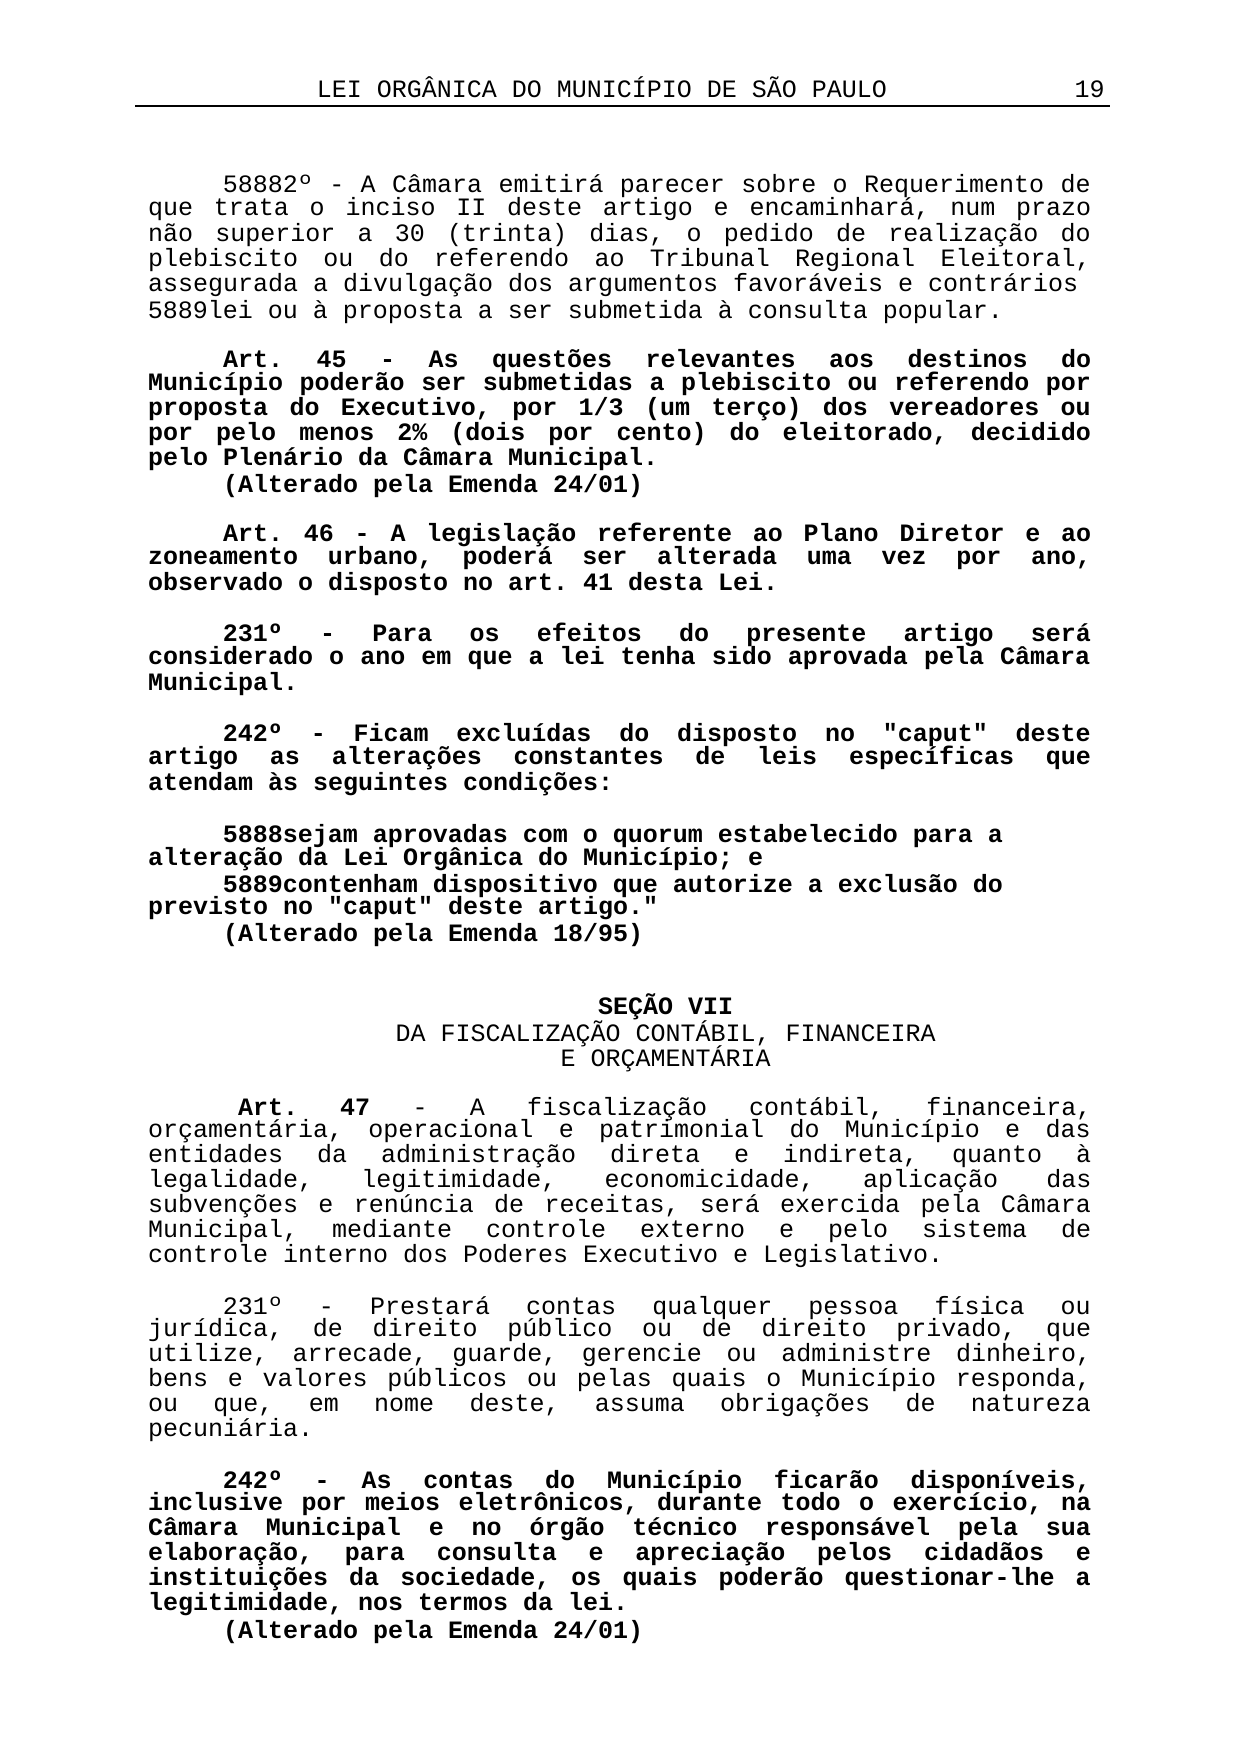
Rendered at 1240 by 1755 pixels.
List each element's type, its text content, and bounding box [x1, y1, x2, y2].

list 2º - A Câmara emitirá parecer sobre o Requerimento de que trata o inciso II deste artigo e encaminhará, num prazo não superior a 30 (trinta) dias, o pedido de realização do plebiscito ou do referendo ao Tribunal Regional Eleitoral, assegurada a divulgação dos argumentos favoráveis e contrários [148, 173, 1091, 299]
list 1º - Para os efeitos do presente artigo será considerado o ano em que a lei tenha sido aprovada pela Câmara Municipal. [148, 622, 1091, 698]
text SEÇÃO VII [135, 993, 1195, 1022]
list 2º - As contas do Município ficarão disponíveis, inclusive por meios eletrônicos, durante todo o exercício, na Câmara Municipal e no órgão técnico responsável pela sua elaboração, para consulta e apreciação pelos cidadãos e instituições da sociedade, os quais poderão questionar-lhe a legitimidade, nos termos da lei. [148, 1468, 1091, 1618]
text (Alterado pela Emenda 24/01) [223, 472, 1110, 498]
text (Alterado pela Emenda 18/95) [223, 922, 1110, 947]
text Art. 46 - A legislação referente ao Plano Diretor e ao zoneamento urbano, poderá ser alterada uma vez por ano, observado o disposto no art. 41 desta Lei. [148, 522, 1091, 597]
table_header 19 [975, 65, 1110, 104]
text E ORÇAMENTÁRIA [135, 1047, 1195, 1072]
text Art. 47 - A fiscalização contábil, financeira, orçamentária, operacional e patrimonial do Município e das entidades da administração direta e indireta, quanto à legalidade, legitimidade, economicidade, aplicação das subvenções e renúncia de receitas, será exercida pela Câmara Municipal, mediante controle externo e pelo sistema de controle interno dos Poderes Executivo e Legislativo. [148, 1095, 1091, 1270]
text (Alterado pela Emenda 24/01) [223, 1619, 1110, 1643]
list contenham dispositivo que autorize a exclusão do previsto no "caput" deste artigo." [148, 873, 1091, 922]
table_header LEI ORGÂNICA DO MUNICÍPIO DE SÃO PAULO [135, 65, 975, 104]
list 1º - Prestará contas qualquer pessoa física ou jurídica, de direito público ou de direito privado, que utilize, arrecade, guarde, gerencie ou administre dinheiro, bens e valores públicos ou pelas quais o Município responda, ou que, em nome deste, assuma obrigações de natureza pecuniária. [148, 1294, 1091, 1444]
list sejam aprovadas com o quorum estabelecido para a alteração da Lei Orgânica do Município; e [148, 822, 1091, 873]
list 2º - Ficam excluídas do disposto no "caput" deste artigo as alterações constantes de leis específicas que atendam às seguintes condições: [148, 722, 1091, 798]
text DA FISCALIZAÇÃO CONTÁBIL, FINANCEIRA [135, 1022, 1195, 1047]
list lei ou à proposta a ser submetida à consulta popular. [148, 299, 1110, 324]
text Art. 45 - As questões relevantes aos destinos do Município poderão ser submetidas a plebiscito ou referendo por proposta do Executivo, por 1/3 (um terço) dos vereadores ou por pelo menos 2% (dois por cento) do eleitorado, decidido pelo Plenário da Câmara Municipal. [148, 348, 1091, 472]
